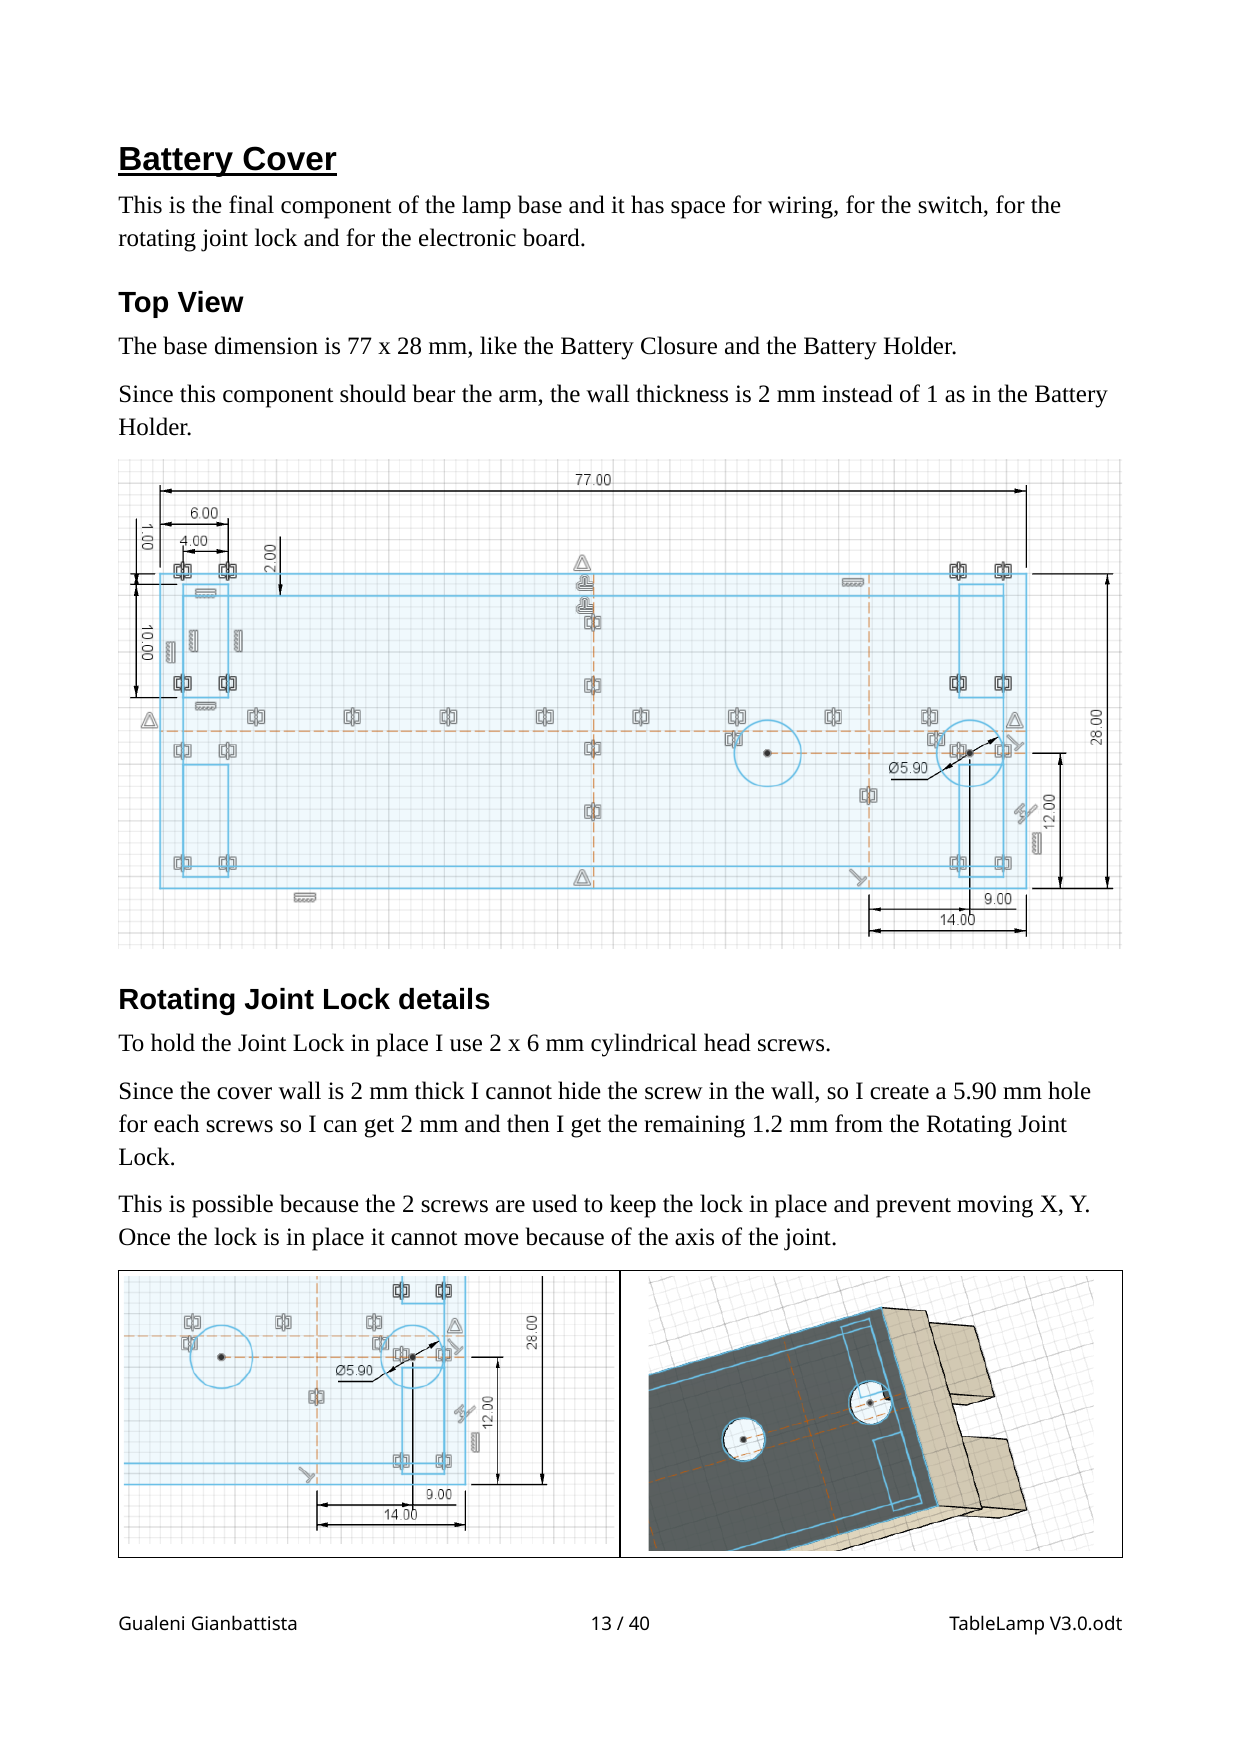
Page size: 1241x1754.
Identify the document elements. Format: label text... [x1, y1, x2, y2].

table_header [119, 1271, 619, 1557]
text This is possible because the 2 screws are used to keep the lock in place and prevent moving X, Y. Once the lock is in place it cannot move because of the axis of the joint. [118, 1189, 1122, 1251]
subtitle Rotating Joint Lock details [118, 982, 1122, 1016]
picture [118, 459, 1123, 949]
text Since the cover wall is 2 mm thick I cannot hide the screw in the wall, so I create a 5.90 mm hole for each screws so I can get 2 mm and then I get the remaining 1.2 mm from the Rotating Joint Lock. [118, 1076, 1122, 1171]
subtitle Top View [118, 285, 1122, 319]
picture [648, 1276, 1094, 1551]
table_header [621, 1271, 1122, 1557]
text This is the final component of the lamp base and it has space for wiring, for the switch, for the rotating joint lock and for the electronic board. [118, 190, 1122, 252]
text The base dimension is 77 x 28 mm, like the Battery Closure and the Battery Holder. [118, 331, 1122, 360]
subtitle Battery Cover [118, 139, 1122, 177]
text Since this component should bear the arm, the wall thickness is 2 mm instead of 1 as in the Battery Holder. [118, 379, 1122, 441]
picture [123, 1276, 615, 1544]
text To hold the Joint Lock in place I use 2 x 6 mm cylindrical head screws. [118, 1028, 1122, 1057]
